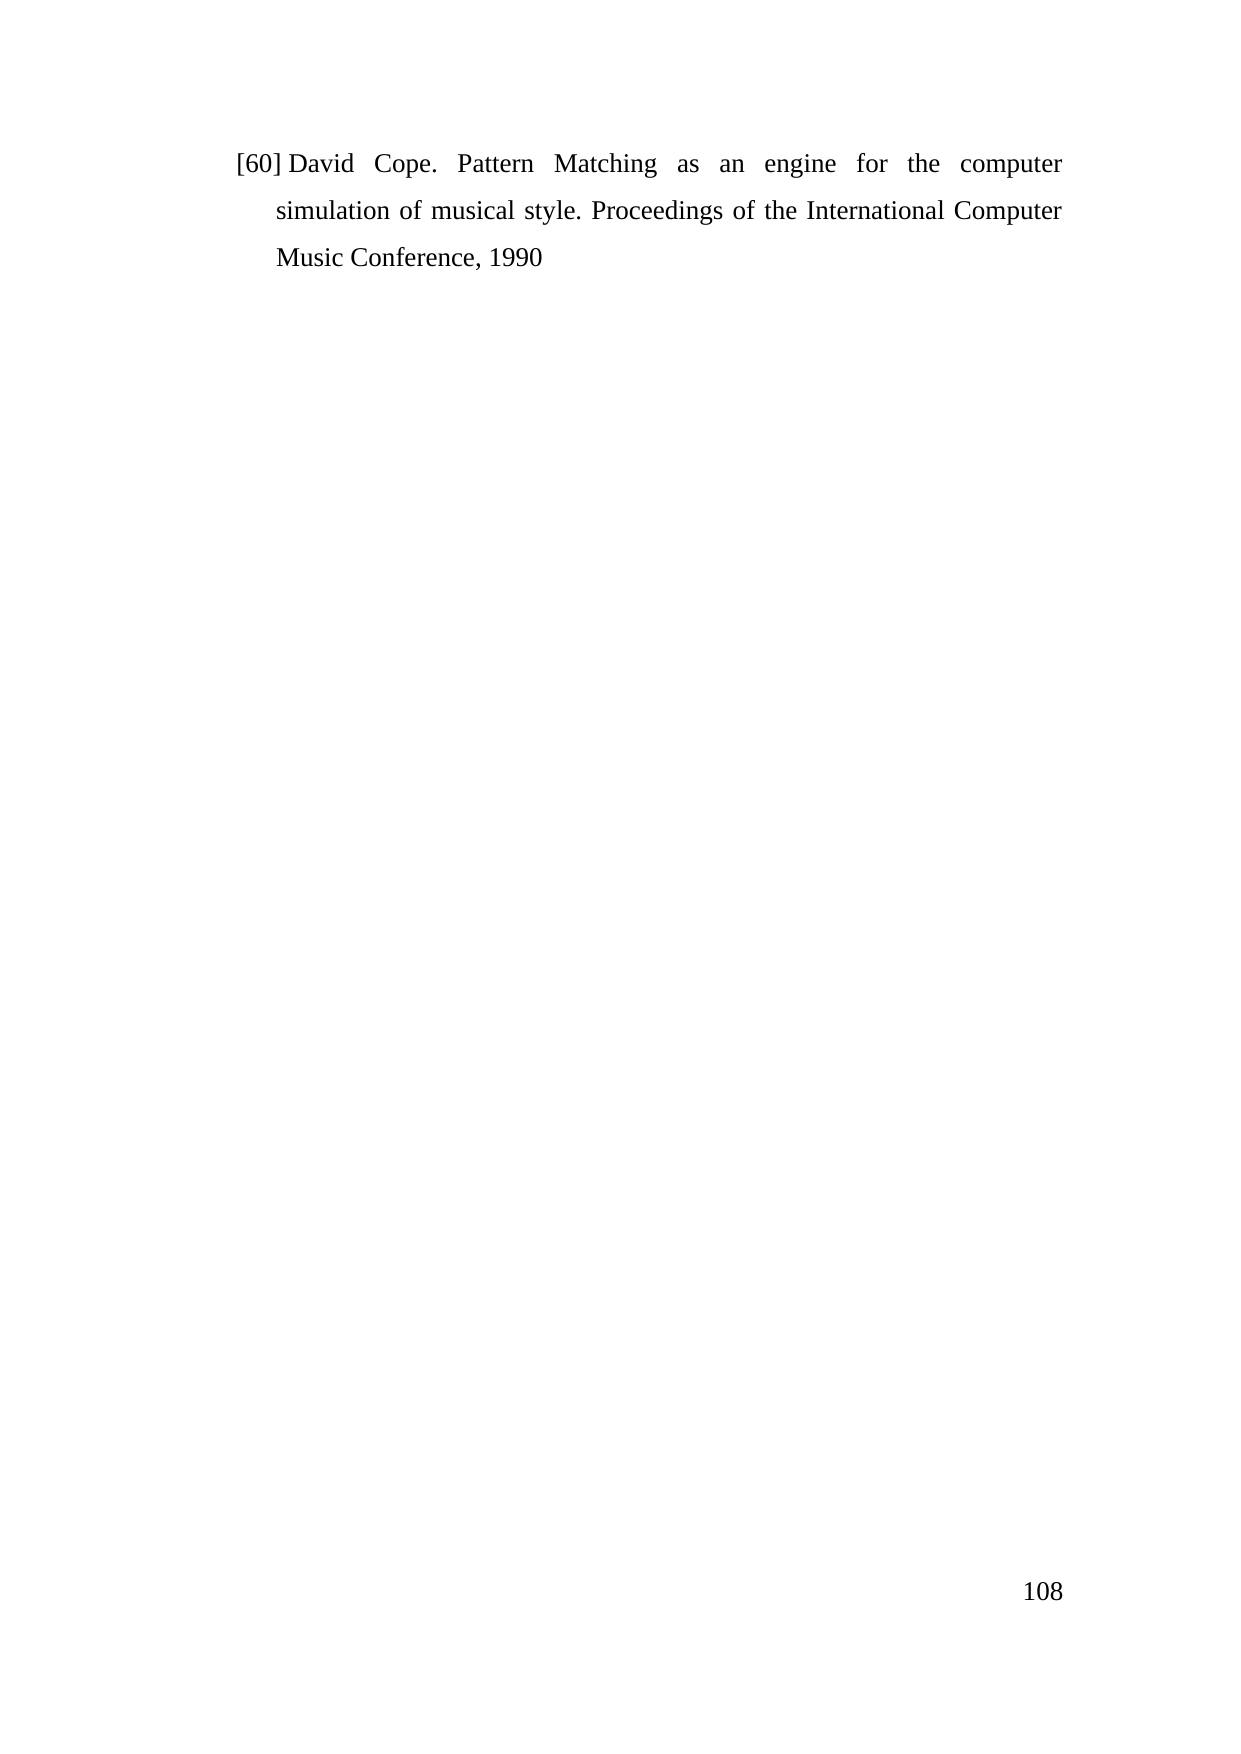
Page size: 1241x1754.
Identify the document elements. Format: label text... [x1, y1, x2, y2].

list David Cope. Pattern Matching as an engine for the computer simulation of musical style. Proceedings of the International Computer Music Conference, 1990 [236, 148, 1063, 272]
